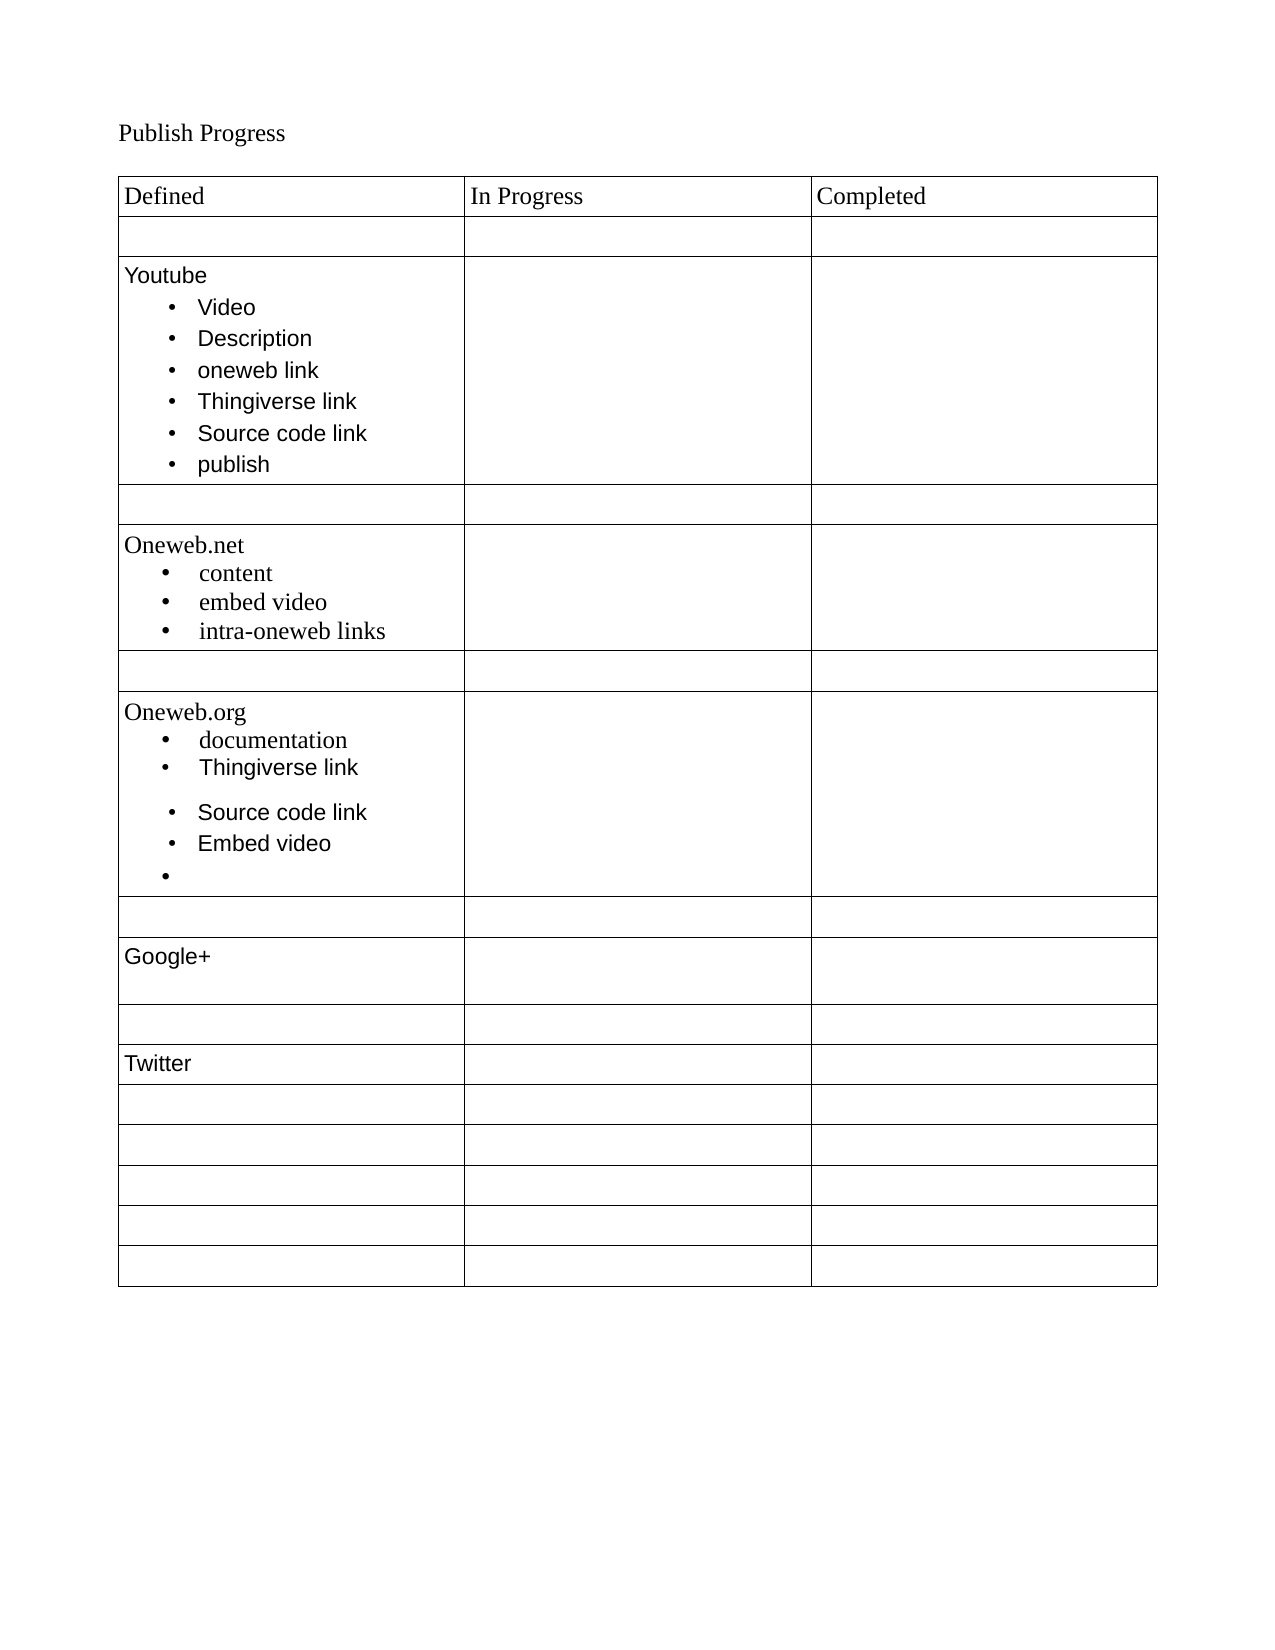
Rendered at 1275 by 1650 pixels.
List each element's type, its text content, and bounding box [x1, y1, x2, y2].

table_cell Oneweb.org documentation Thingiverse link Source code link Embed video [119, 692, 464, 896]
table_cell [119, 1125, 464, 1165]
table_cell [465, 1045, 811, 1084]
table_cell [119, 485, 464, 524]
table_cell [812, 257, 1157, 483]
table_cell [119, 1246, 464, 1286]
table_header Completed [812, 177, 1157, 216]
text Publish Progress [118, 118, 1157, 147]
table_cell [465, 1206, 811, 1245]
table_cell [119, 1085, 464, 1124]
table_cell [812, 217, 1157, 256]
table_cell [119, 1005, 464, 1044]
table_cell [465, 938, 811, 1003]
table_cell [812, 1166, 1157, 1205]
table_cell [465, 485, 811, 524]
table_cell [119, 1206, 464, 1245]
table_cell [812, 897, 1157, 937]
table_cell [812, 651, 1157, 691]
table_cell [119, 651, 464, 691]
table_cell [812, 1125, 1157, 1165]
table_cell [812, 1085, 1157, 1124]
table_cell Twitter [119, 1045, 464, 1084]
table_cell [812, 692, 1157, 896]
table_cell [465, 897, 811, 937]
table_cell [812, 1246, 1157, 1286]
table_cell [119, 217, 464, 256]
table_header Defined [119, 177, 464, 216]
table_cell [812, 1206, 1157, 1245]
table_cell [119, 1166, 464, 1205]
table_cell Youtube Video Description oneweb link Thingiverse link Source code link publish [119, 257, 464, 483]
table_cell [465, 692, 811, 896]
table_cell [812, 525, 1157, 650]
table_cell [465, 1166, 811, 1205]
table_cell [465, 217, 811, 256]
table_cell [465, 525, 811, 650]
table_cell [812, 1045, 1157, 1084]
table_header In Progress [465, 177, 811, 216]
table_cell Oneweb.net content embed video intra-oneweb links [119, 525, 464, 650]
table_cell [465, 651, 811, 691]
table_cell [465, 1246, 811, 1286]
table_cell [812, 485, 1157, 524]
table_cell [812, 1005, 1157, 1044]
table_cell [465, 1125, 811, 1165]
table_cell [812, 938, 1157, 1003]
table_cell [465, 1005, 811, 1044]
table_cell Google+ [119, 938, 464, 1003]
table_cell [119, 897, 464, 937]
table_cell [465, 257, 811, 483]
table_cell [465, 1085, 811, 1124]
